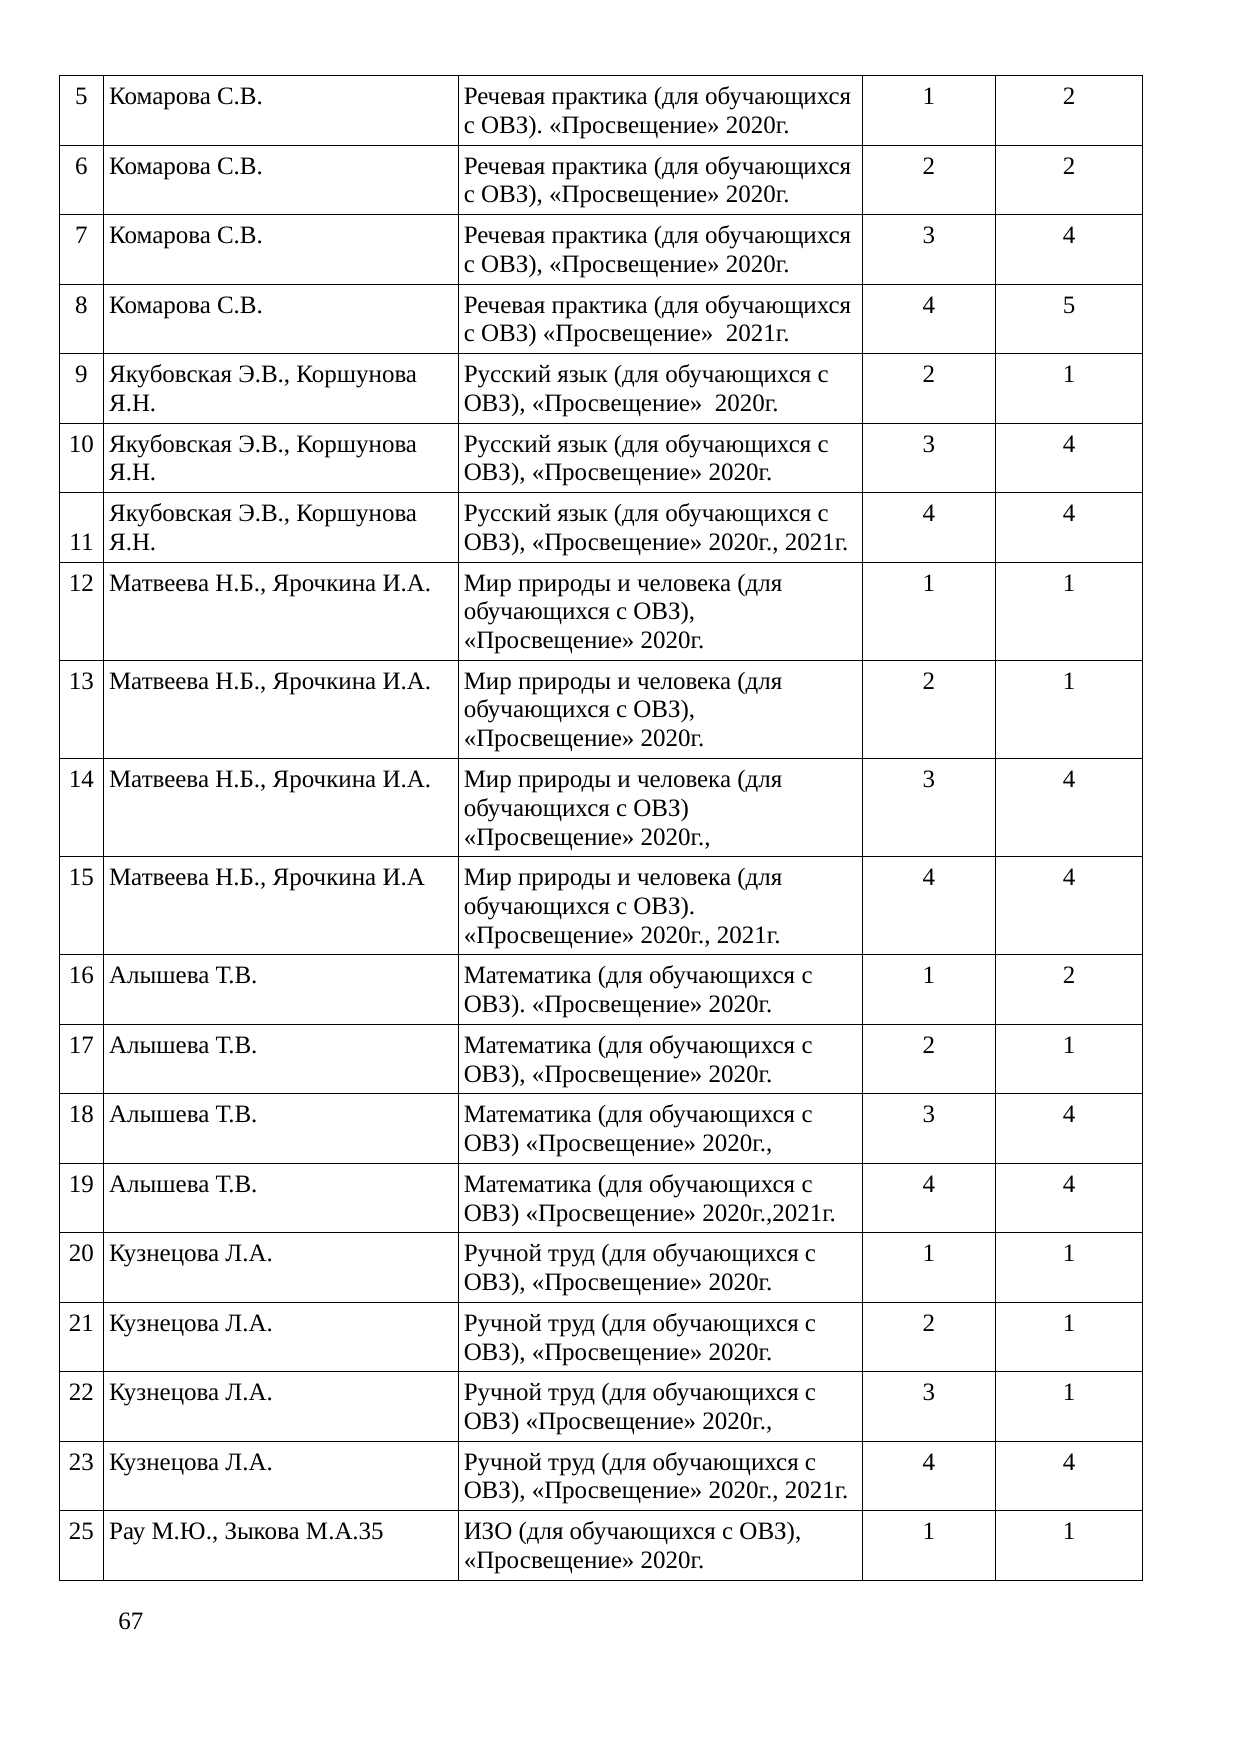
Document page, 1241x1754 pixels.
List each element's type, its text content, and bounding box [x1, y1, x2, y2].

table_cell 4 [996, 857, 1142, 954]
table_cell 3 [863, 1094, 995, 1163]
table_cell Комарова С.В. [104, 76, 458, 144]
table_cell ИЗО (для обучающихся с ОВЗ), «Просвещение» 2020г. [459, 1511, 862, 1579]
table_cell 1 [863, 955, 995, 1024]
table_cell 1 [863, 1511, 995, 1579]
table_cell 23 [60, 1442, 103, 1510]
table_cell Кузнецова Л.А. [104, 1442, 458, 1510]
table_cell 2 [996, 955, 1142, 1024]
table_cell 3 [863, 759, 995, 856]
table_cell 14 [60, 759, 103, 856]
table_cell 11 [60, 493, 103, 561]
table_cell 15 [60, 857, 103, 954]
table_cell 1 [996, 1303, 1142, 1371]
table_cell 1 [996, 1233, 1142, 1302]
table_cell Русский язык (для обучающихся с ОВЗ), «Просвещение» 2020г., 2021г. [459, 493, 862, 561]
table_cell Мир природы и человека (для обучающихся с ОВЗ) «Просвещение» 2020г., [459, 759, 862, 856]
table_cell 4 [863, 493, 995, 561]
table_cell 4 [996, 215, 1142, 283]
table_cell Речевая практика (для обучающихся с ОВЗ), «Просвещение» 2020г. [459, 146, 862, 214]
table_cell Мир природы и человека (для обучающихся с ОВЗ). «Просвещение» 2020г., 2021г. [459, 857, 862, 954]
table_cell 1 [996, 661, 1142, 758]
table_cell 5 [996, 285, 1142, 353]
table_cell 4 [863, 1164, 995, 1232]
table_cell Матвеева Н.Б., Ярочкина И.А. [104, 563, 458, 659]
table_cell Кузнецова Л.А. [104, 1233, 458, 1302]
table_cell 1 [863, 76, 995, 144]
table_cell Ручной труд (для обучающихся с ОВЗ), «Просвещение» 2020г., 2021г. [459, 1442, 862, 1510]
table_cell 13 [60, 661, 103, 758]
table_cell 1 [863, 1233, 995, 1302]
table_cell Мир природы и человека (для обучающихся с ОВЗ), «Просвещение» 2020г. [459, 563, 862, 659]
table_cell 4 [996, 424, 1142, 492]
table_cell Комарова С.В. [104, 215, 458, 283]
table_cell 2 [863, 661, 995, 758]
table_cell 1 [996, 354, 1142, 422]
table_cell 19 [60, 1164, 103, 1232]
table_cell Русский язык (для обучающихся с ОВЗ), «Просвещение» 2020г. [459, 424, 862, 492]
table_cell 7 [60, 215, 103, 283]
table_cell 22 [60, 1372, 103, 1441]
table_cell 1 [996, 1025, 1142, 1093]
table_cell Якубовская Э.В., Коршунова Я.Н. [104, 424, 458, 492]
table_cell Ручной труд (для обучающихся с ОВЗ), «Просвещение» 2020г. [459, 1303, 862, 1371]
table_cell Мир природы и человека (для обучающихся с ОВЗ), «Просвещение» 2020г. [459, 661, 862, 758]
table_cell Матвеева Н.Б., Ярочкина И.А [104, 857, 458, 954]
table_cell 4 [996, 1442, 1142, 1510]
table_cell 4 [863, 1442, 995, 1510]
table_cell Алышева Т.В. [104, 1025, 458, 1093]
table_cell Математика (для обучающихся с ОВЗ). «Просвещение» 2020г. [459, 955, 862, 1024]
table_cell 12 [60, 563, 103, 659]
table_cell Якубовская Э.В., Коршунова Я.Н. [104, 354, 458, 422]
table_cell 17 [60, 1025, 103, 1093]
table_cell 2 [863, 146, 995, 214]
table_cell Алышева Т.В. [104, 1094, 458, 1163]
table_cell 1 [863, 563, 995, 659]
table_cell Речевая практика (для обучающихся с ОВЗ) «Просвещение» 2021г. [459, 285, 862, 353]
table_cell Якубовская Э.В., Коршунова Я.Н. [104, 493, 458, 561]
table_cell 9 [60, 354, 103, 422]
table_cell Математика (для обучающихся с ОВЗ) «Просвещение» 2020г.,2021г. [459, 1164, 862, 1232]
table_cell 16 [60, 955, 103, 1024]
table_cell Матвеева Н.Б., Ярочкина И.А. [104, 661, 458, 758]
table_cell 25 [60, 1511, 103, 1579]
table_cell Комарова С.В. [104, 146, 458, 214]
table_cell Русский язык (для обучающихся с ОВЗ), «Просвещение» 2020г. [459, 354, 862, 422]
table_cell Алышева Т.В. [104, 955, 458, 1024]
table_cell 4 [996, 1164, 1142, 1232]
table_cell 5 [60, 76, 103, 144]
table_cell 1 [996, 563, 1142, 659]
table_cell 4 [996, 759, 1142, 856]
table_cell 21 [60, 1303, 103, 1371]
table_cell Математика (для обучающихся с ОВЗ), «Просвещение» 2020г. [459, 1025, 862, 1093]
table_cell 2 [863, 1303, 995, 1371]
table_cell 1 [996, 1372, 1142, 1441]
table_cell Ручной труд (для обучающихся с ОВЗ), «Просвещение» 2020г. [459, 1233, 862, 1302]
table_cell Ручной труд (для обучающихся с ОВЗ) «Просвещение» 2020г., [459, 1372, 862, 1441]
table_cell 18 [60, 1094, 103, 1163]
table_cell 3 [863, 424, 995, 492]
table_cell Алышева Т.В. [104, 1164, 458, 1232]
table_cell 20 [60, 1233, 103, 1302]
table_cell 4 [863, 857, 995, 954]
table_cell 3 [863, 1372, 995, 1441]
table_cell 10 [60, 424, 103, 492]
table_cell 4 [996, 1094, 1142, 1163]
table_cell 2 [996, 146, 1142, 214]
table_cell Комарова С.В. [104, 285, 458, 353]
table_cell 3 [863, 215, 995, 283]
table_cell Рау М.Ю., Зыкова М.А.35 [104, 1511, 458, 1579]
table_cell Матвеева Н.Б., Ярочкина И.А. [104, 759, 458, 856]
table_cell Кузнецова Л.А. [104, 1303, 458, 1371]
table_cell 4 [996, 493, 1142, 561]
table_cell 1 [996, 1511, 1142, 1579]
table_cell 2 [996, 76, 1142, 144]
table_cell 8 [60, 285, 103, 353]
table_cell Речевая практика (для обучающихся с ОВЗ). «Просвещение» 2020г. [459, 76, 862, 144]
table_cell Кузнецова Л.А. [104, 1372, 458, 1441]
table_cell Математика (для обучающихся с ОВЗ) «Просвещение» 2020г., [459, 1094, 862, 1163]
table_cell 2 [863, 354, 995, 422]
table_cell Речевая практика (для обучающихся с ОВЗ), «Просвещение» 2020г. [459, 215, 862, 283]
table_cell 4 [863, 285, 995, 353]
table_cell 2 [863, 1025, 995, 1093]
table_cell 6 [60, 146, 103, 214]
